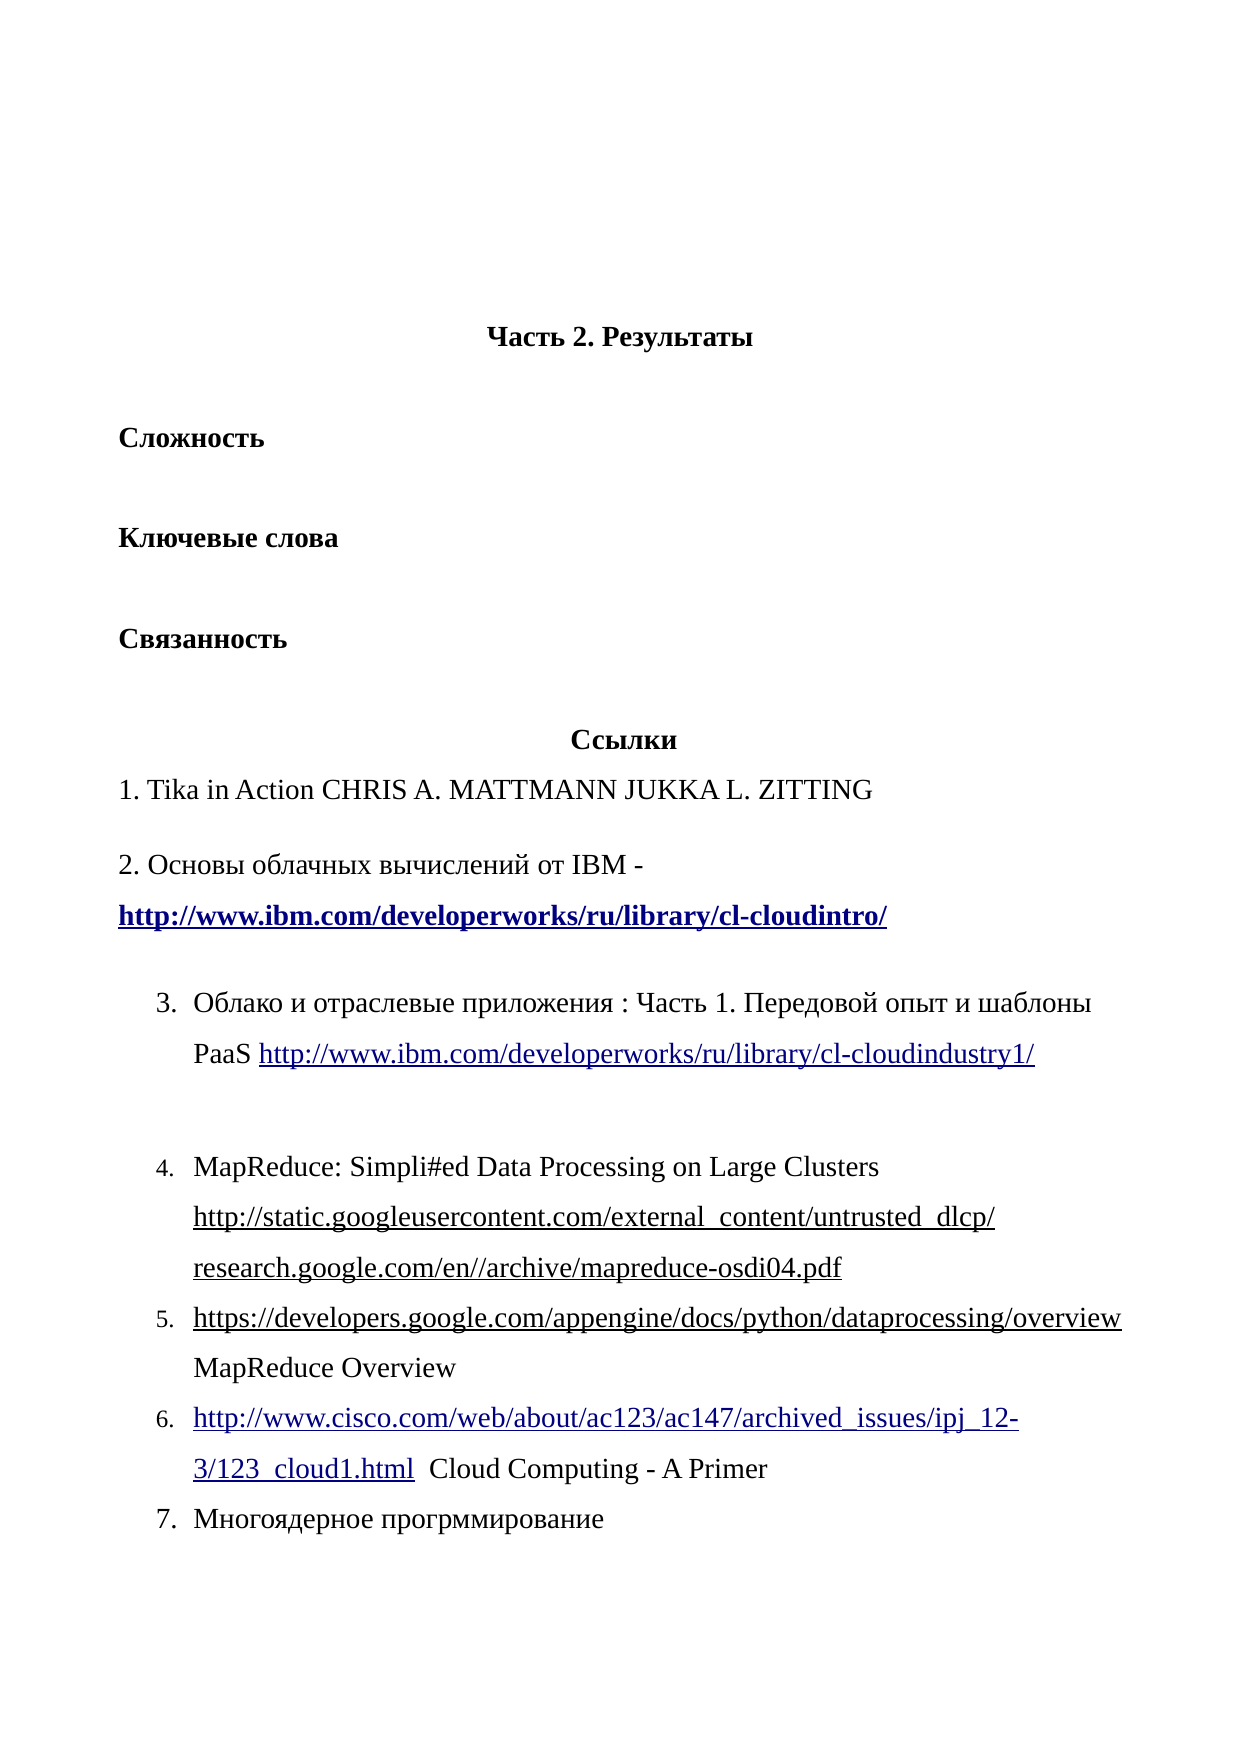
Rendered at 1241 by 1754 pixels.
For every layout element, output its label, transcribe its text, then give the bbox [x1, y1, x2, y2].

list MapReduce: Simpli#ed Data Processing on Large Clusters http://static.googleusercontent.com/external_content/untrusted_dlcp/research.google.com/en//archive/mapreduce-osdi04.pdf [156, 1149, 1122, 1283]
text Часть 2. Результаты [118, 319, 1122, 353]
subtitle 2. Основы облачных вычислений от IBM - http://www.ibm.com/developerworks/ru/library/cl-cloudintro/ [118, 847, 1122, 931]
text Ключевые слова [118, 521, 1122, 554]
list https://developers.google.com/appengine/docs/python/dataprocessing/overview MapReduce Overview [156, 1300, 1122, 1384]
list http://www.cisco.com/web/about/ac123/ac147/archived_issues/ipj_12-3/123_cloud1.html Cloud Computing - A Primer [156, 1401, 1122, 1484]
text Сложность [118, 420, 1122, 453]
list Многоядерное прогрммирование [156, 1501, 1122, 1535]
subtitle Облако и отраслевые приложения : Часть 1. Передовой опыт и шаблоны PaaS http://www.ibm.com/developerworks/ru/library/cl-cloudindustry1/ [156, 986, 1122, 1069]
text Связанность [118, 621, 1122, 655]
text Ссылки [118, 722, 1122, 755]
text 1. Tika in Action CHRIS A. MATTMANN JUKKA L. ZITTING [118, 772, 1122, 806]
